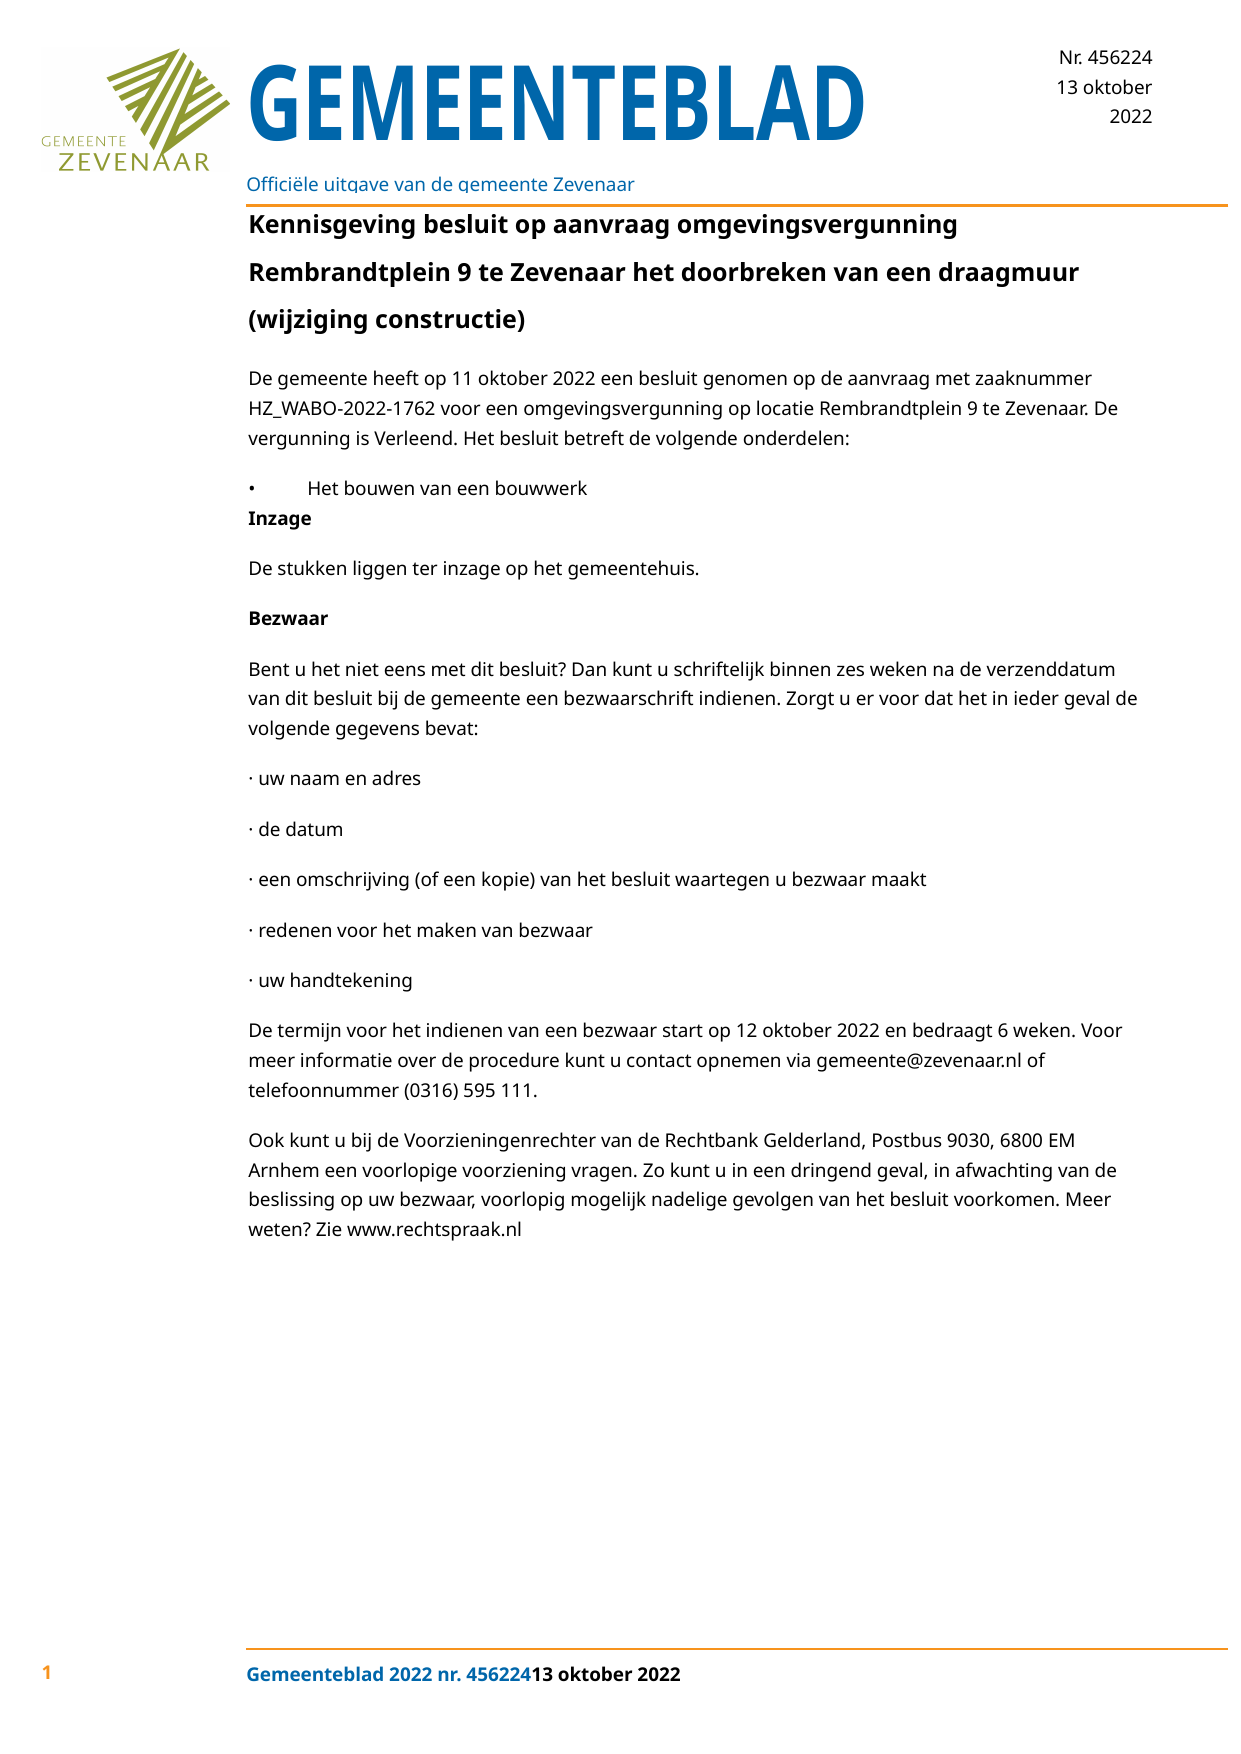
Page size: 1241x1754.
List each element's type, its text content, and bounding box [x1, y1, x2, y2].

text Bent u het niet eens met dit besluit? Dan kunt u schriftelijk binnen zes weken na de verzenddatum van dit besluit bij de gemeente een bezwaarschrift indienen. Zorgt u er voor dat het in ieder geval de volgende gegevens bevat: [248, 656, 1152, 741]
text De gemeente heeft op 11 oktober 2022 een besluit genomen op de aanvraag met zaaknummer HZ_WABO-2022-1762 voor een omgevingsvergunning op locatie Rembrandtplein 9 te Zevenaar. De vergunning is Verleend. Het besluit betreft de volgende onderdelen: [248, 366, 1152, 450]
text Bezwaar [248, 606, 1152, 631]
text · uw naam en adres [248, 766, 1152, 791]
list Het bouwen van een bouwwerk [248, 475, 1152, 501]
text · uw handtekening [248, 967, 1152, 993]
picture [41, 47, 231, 172]
text Inzage [248, 505, 1152, 530]
text De stukken liggen ter inzage op het gemeentehuis. [248, 555, 1152, 581]
text · een omschrijving (of een kopie) van het besluit waartegen u bezwaar maakt [248, 866, 1152, 892]
text Ook kunt u bij de Voorzieningenrechter van de Rechtbank Gelderland, Postbus 9030, 6800 EM Arnhem een voorlopige voorziening vragen. Zo kunt u in een dringend geval, in afwachting van de beslissing op uw bezwaar, voorlopig mogelijk nadelige gevolgen van het besluit voorkomen. Meer weten? Zie www.rechtspraak.nl [248, 1127, 1152, 1242]
text · redenen voor het maken van bezwaar [248, 917, 1152, 942]
text De termijn voor het indienen van een bezwaar start op 12 oktober 2022 en bedraagt 6 weken. Voor meer informatie over de procedure kunt u contact opnemen via gemeente@zevenaar.nl of telefoonnummer (0316) 595 111. [248, 1018, 1152, 1102]
text · de datum [248, 816, 1152, 842]
text Kennisgeving besluit op aanvraag omgevingsvergunning Rembrandtplein 9 te Zevenaar het doorbreken van een draagmuur (wijziging constructie) [248, 207, 1152, 336]
